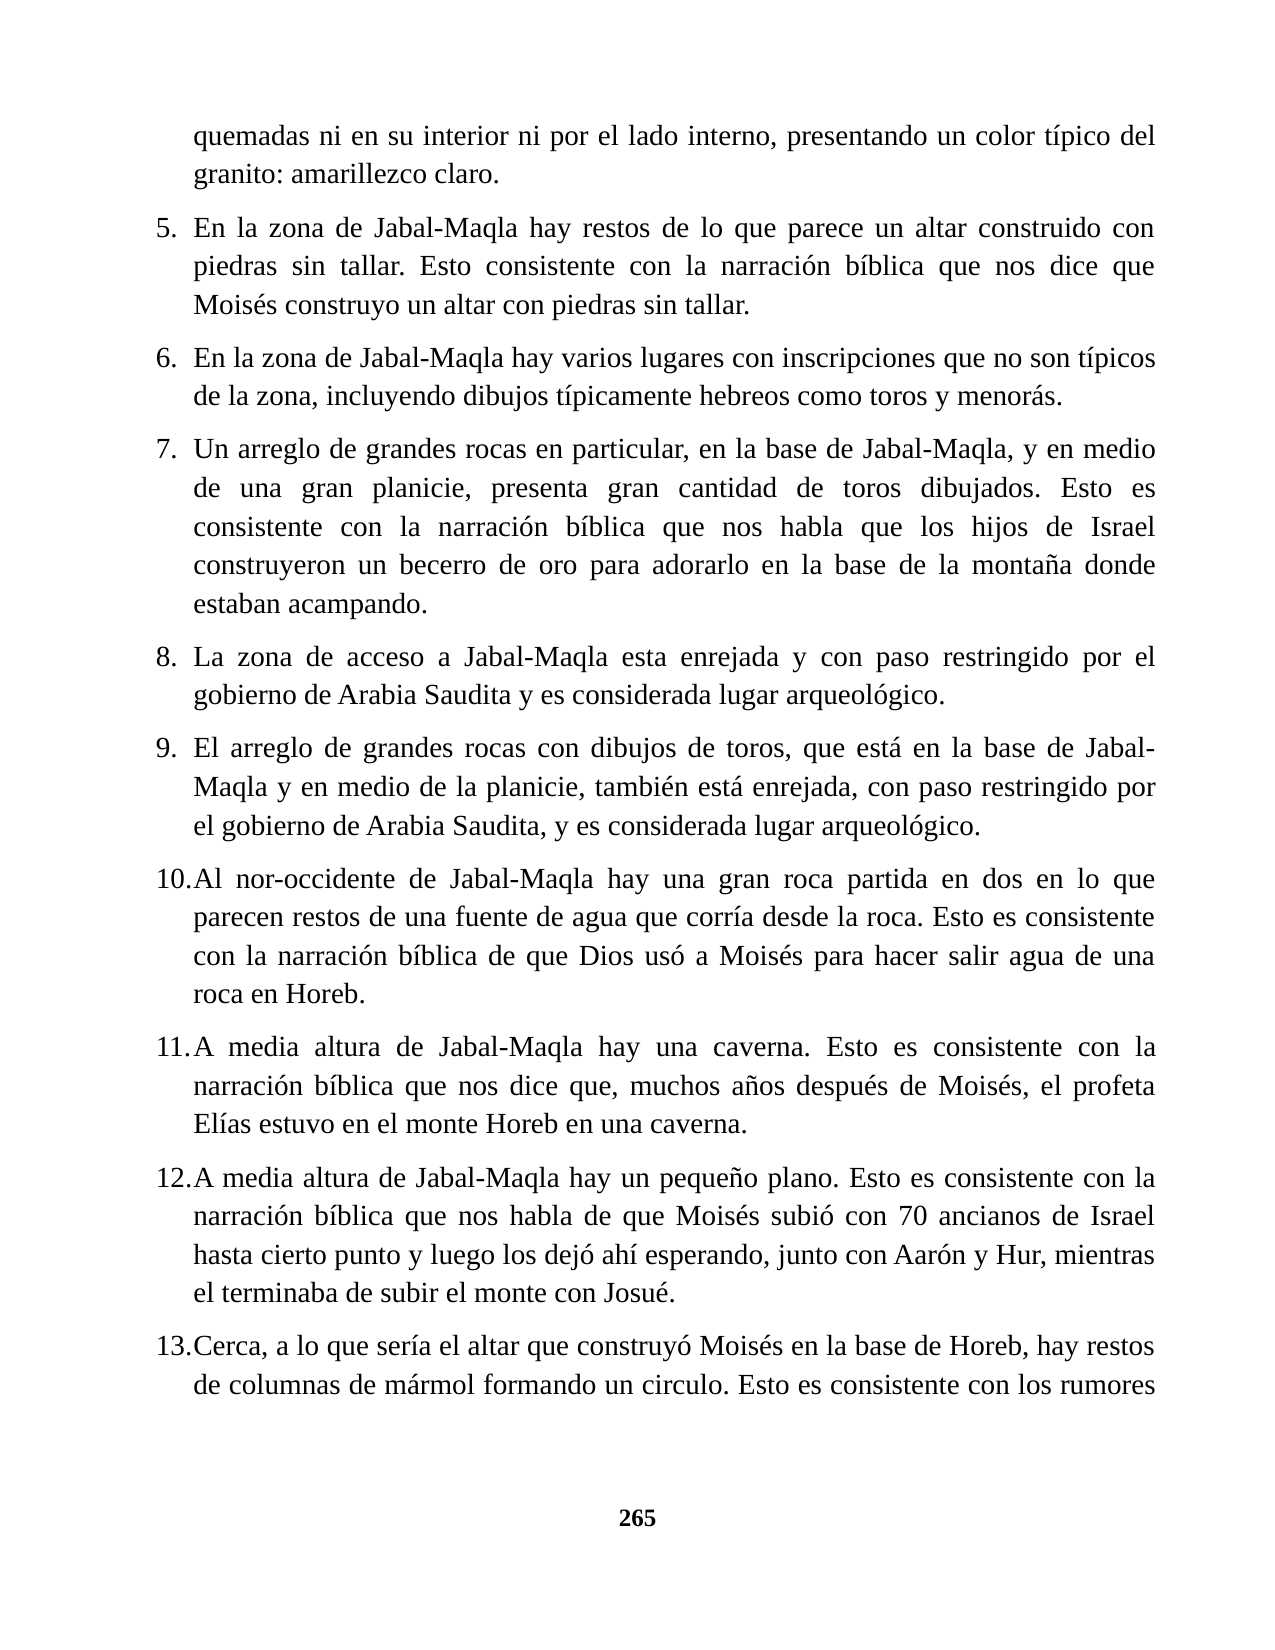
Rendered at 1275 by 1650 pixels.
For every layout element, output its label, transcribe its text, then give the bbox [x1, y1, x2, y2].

list A media altura de Jabal-Maqla hay una caverna. Esto es consistente con la narración bíblica que nos dice que, muchos años después de Moisés, el profeta Elías estuvo en el monte Horeb en una caverna. [156, 1029, 1157, 1140]
list A media altura de Jabal-Maqla hay un pequeño plano. Esto es consistente con la narración bíblica que nos habla de que Moisés subió con 70 ancianos de Israel hasta cierto punto y luego los dejó ahí esperando, junto con Aarón y Hur, mientras el terminaba de subir el monte con Josué. [156, 1160, 1157, 1309]
list En la zona de Jabal-Maqla hay varios lugares con inscripciones que no son típicos de la zona, incluyendo dibujos típicamente hebreos como toros y menorás. [156, 340, 1157, 412]
list La zona de acceso a Jabal-Maqla esta enrejada y con paso restringido por el gobierno de Arabia Saudita y es considerada lugar arqueológico. [156, 639, 1157, 711]
list Un arreglo de grandes rocas en particular, en la base de Jabal-Maqla, y en medio de una gran planicie, presenta gran cantidad de toros dibujados. Esto es consistente con la narración bíblica que nos habla que los hijos de Israel construyeron un becerro de oro para adorarlo en la base de la montaña donde estaban acampando. [156, 432, 1157, 619]
list Cerca, a lo que sería el altar que construyó Moisés en la base de Horeb, hay restos de columnas de mármol formando un circulo. Esto es consistente con los rumores [156, 1328, 1157, 1401]
list En la zona de Jabal-Maqla hay restos de lo que parece un altar construido con piedras sin tallar. Esto consistente con la narración bíblica que nos dice que Moisés construyo un altar con piedras sin tallar. [156, 210, 1157, 320]
list quemadas ni en su interior ni por el lado interno, presentando un color típico del granito: amarillezco claro. [156, 118, 1157, 190]
list El arreglo de grandes rocas con dibujos de toros, que está en la base de Jabal-Maqla y en medio de la planicie, también está enrejada, con paso restringido por el gobierno de Arabia Saudita, y es considerada lugar arqueológico. [156, 731, 1157, 841]
list Al nor-occidente de Jabal-Maqla hay una gran roca partida en dos en lo que parecen restos de una fuente de agua que corría desde la roca. Esto es consistente con la narración bíblica de que Dios usó a Moisés para hacer salir agua de una roca en Horeb. [156, 861, 1157, 1010]
